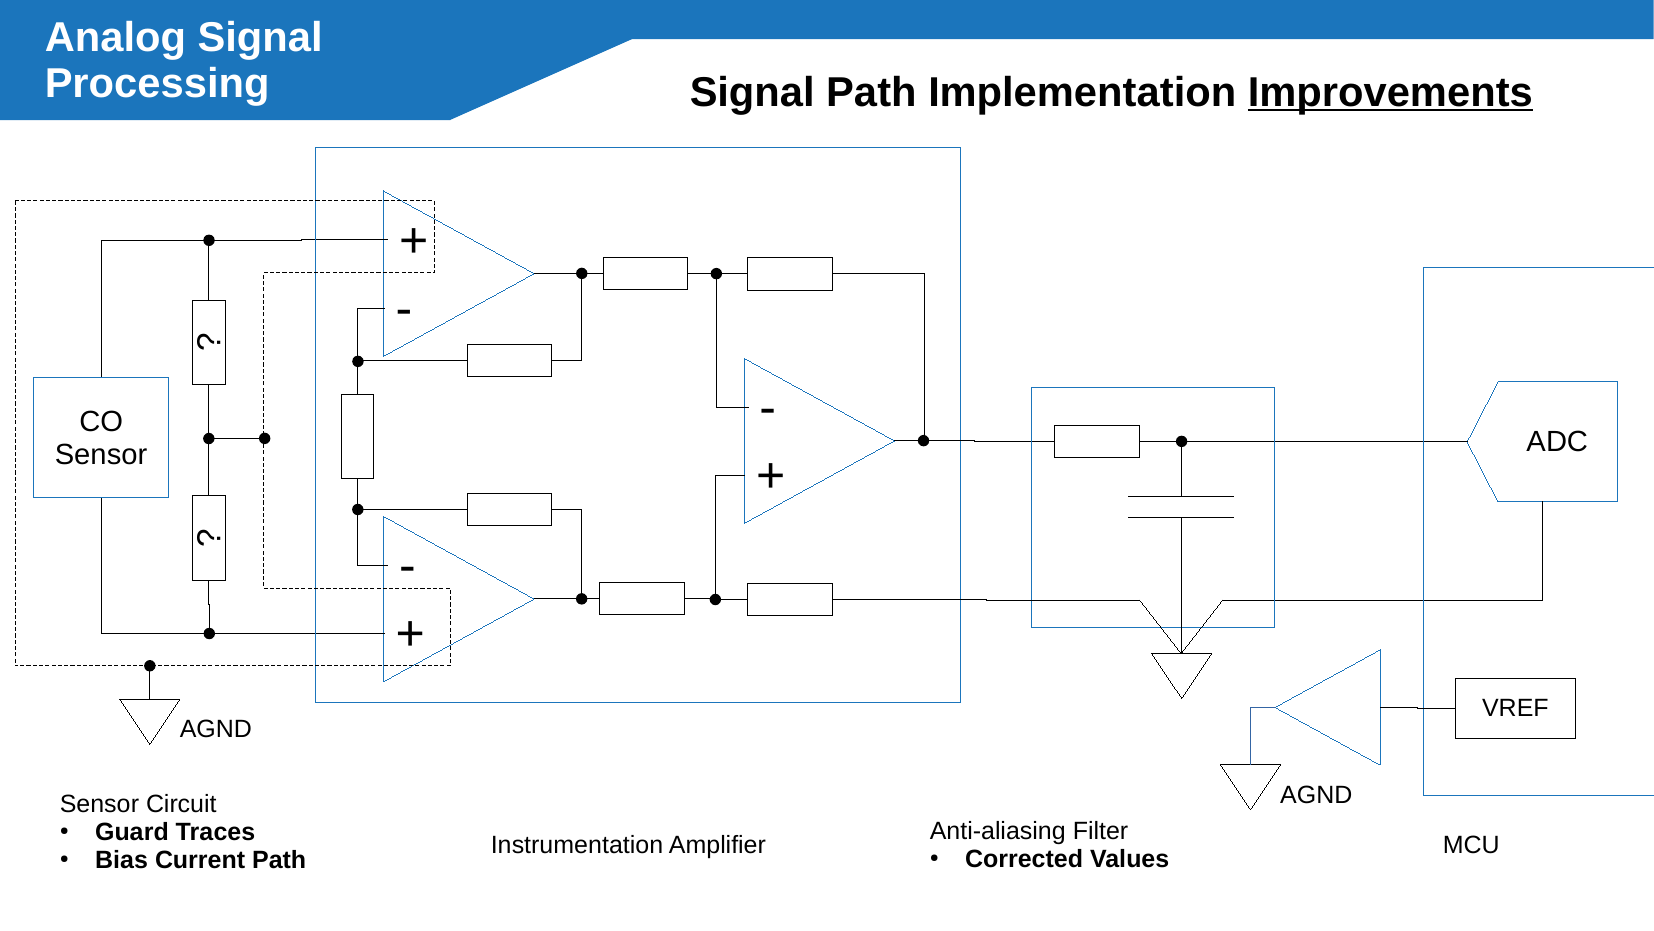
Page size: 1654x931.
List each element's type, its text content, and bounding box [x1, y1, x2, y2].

text_box [575, 593, 588, 605]
text_box Analog Signal Processing [30, 0, 541, 121]
text_box [259, 432, 271, 445]
text_box [203, 627, 215, 640]
text_box AGND [1256, 764, 1377, 825]
text_box ADC [1512, 382, 1603, 501]
text_box [203, 432, 215, 445]
text_box + [744, 440, 771, 511]
text_box Sensor Circuit Guard Traces Bias Current Path [45, 764, 376, 900]
text_box AGND [155, 699, 276, 760]
text_box CO Sensor [33, 377, 169, 498]
text_box [144, 660, 156, 672]
text_box [203, 234, 215, 247]
text_box [352, 355, 364, 368]
text_box - [384, 273, 411, 344]
text_box [709, 593, 722, 606]
text_box [352, 503, 364, 516]
text_box + [387, 204, 414, 276]
text_box - [387, 530, 414, 601]
text_box VREF [1455, 678, 1576, 739]
text_box Signal Path Implementation Improvements [675, 38, 1591, 147]
text_box [710, 267, 723, 280]
text_box [1175, 435, 1188, 448]
text_box Instrumentation Amplifier [376, 809, 883, 880]
text_box MCU [1337, 809, 1606, 880]
text_box [576, 267, 588, 280]
text_box + [384, 598, 411, 669]
text_box [917, 434, 930, 447]
text_box ? [192, 300, 226, 385]
text_box Anti-aliasing Filter Corrected Values [915, 795, 1246, 894]
text_box - [748, 371, 775, 443]
text_box ? [192, 495, 226, 581]
